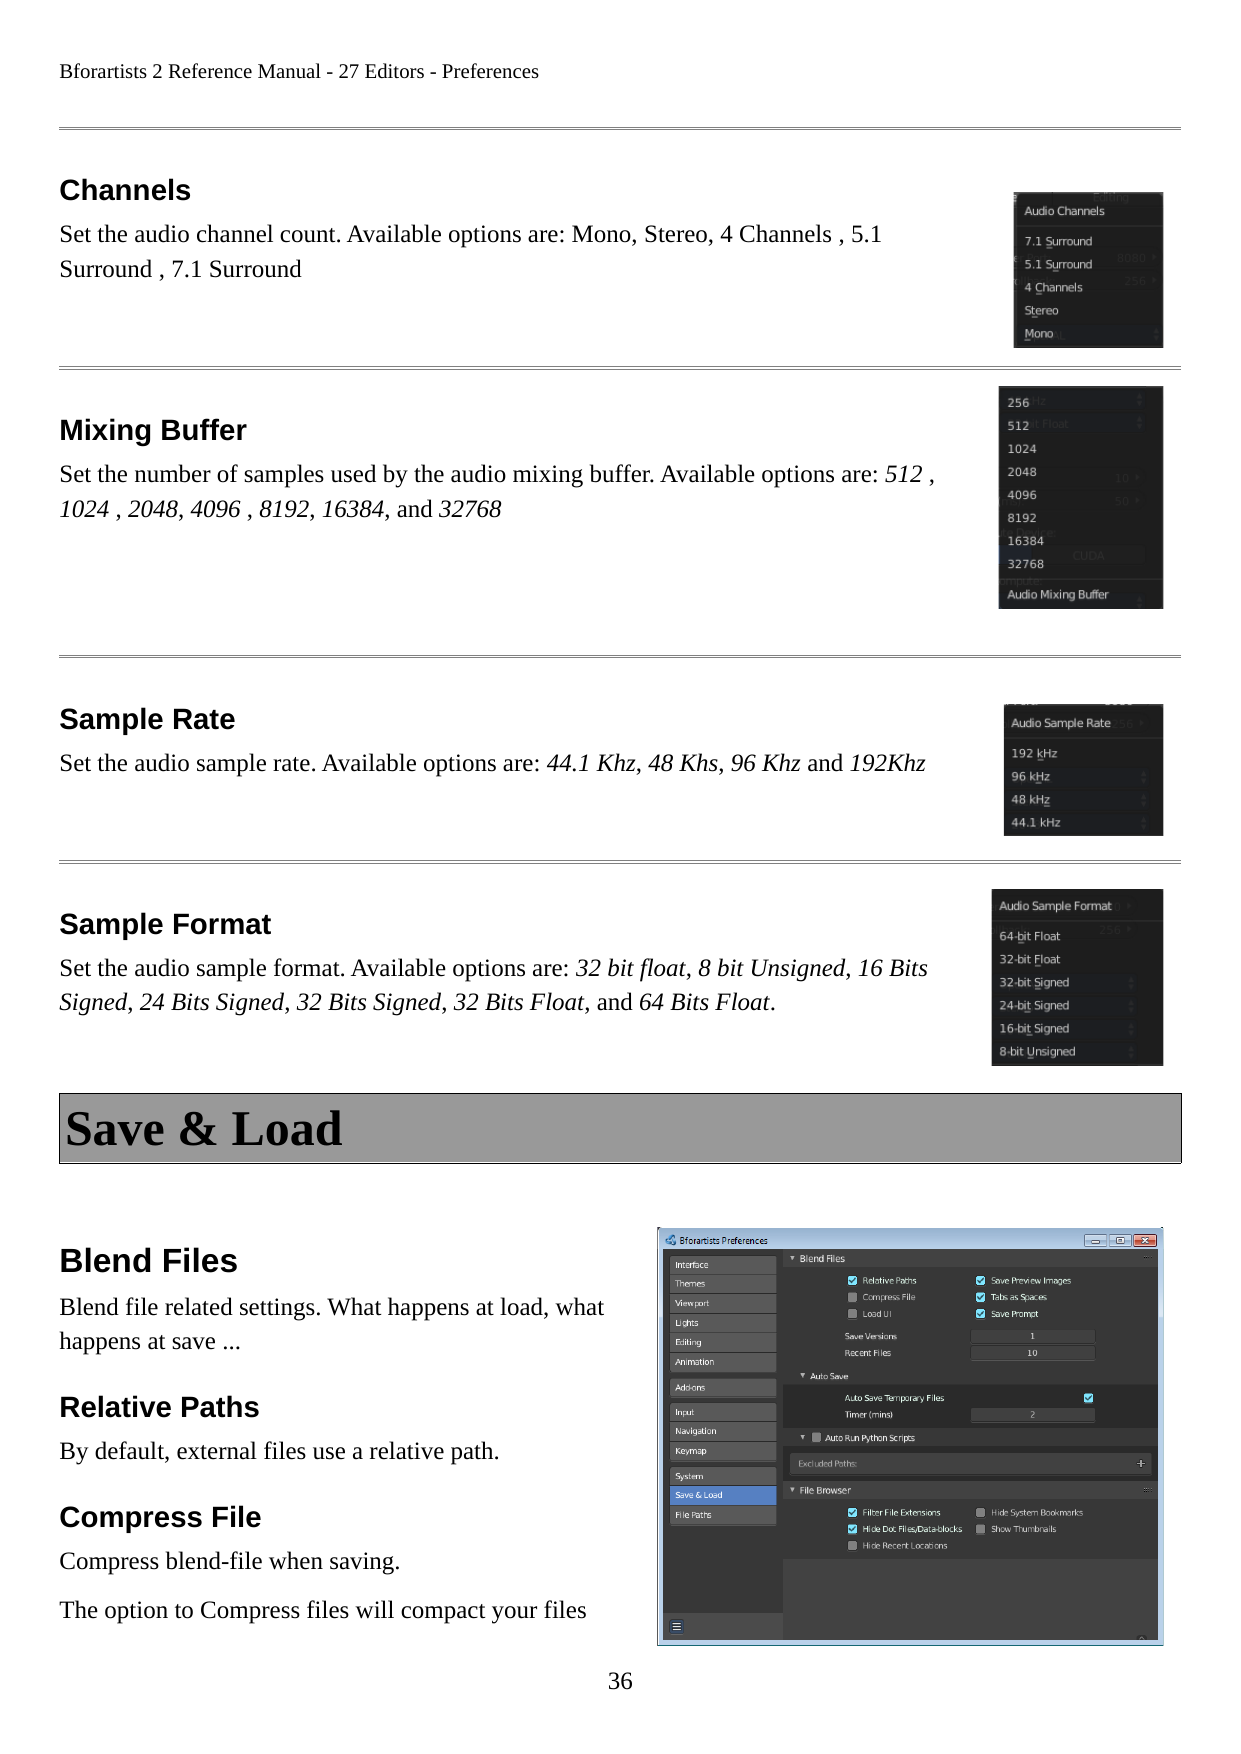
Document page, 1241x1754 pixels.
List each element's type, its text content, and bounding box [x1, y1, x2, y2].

text Set the audio sample format. Available options are: 32 bit float, 8 bit Unsigned, 16 Bits Signed, 24 Bits Signed, 32 Bits Signed, 32 Bits Float, and 64 Bits Float. [59, 953, 991, 1016]
text Set the audio sample rate. Available options are: 44.1 Khz, 48 Khs, 96 Khz and 192Khz [59, 748, 1003, 777]
picture [657, 1227, 1164, 1646]
subtitle Sample Format [59, 907, 991, 940]
subtitle [1164, 1241, 1181, 1279]
subtitle [1164, 1390, 1181, 1424]
text Set the number of samples used by the audio mixing buffer. Available options are: 512 , 1024 , 2048, 4096 , 8192, 16384, and 32768 [59, 459, 998, 522]
subtitle Blend Files [59, 1241, 657, 1279]
subtitle Relative Paths [59, 1390, 657, 1424]
subtitle Channels [59, 173, 1181, 207]
subtitle Mixing Buffer [59, 413, 998, 447]
subtitle [1164, 907, 1181, 940]
text Set the audio channel count. Available options are: Mono, Stereo, 4 Channels , 5.1 Surround , 7.1 Surround [59, 219, 1013, 283]
picture [991, 889, 1164, 1066]
table_header Save & Load [60, 1094, 1181, 1162]
picture [998, 386, 1164, 609]
subtitle Compress File [59, 1500, 657, 1534]
picture [1003, 704, 1164, 836]
text Compress blend-file when saving. [59, 1546, 657, 1575]
text By default, external files use a relative path. [59, 1436, 657, 1465]
subtitle Sample Rate [59, 702, 1181, 735]
subtitle [1164, 413, 1181, 447]
text The option to Compress files will compact your files [59, 1595, 657, 1624]
text Blend file related settings. What happens at load, what happens at save ... [59, 1292, 657, 1355]
subtitle [1164, 1500, 1181, 1534]
picture [1013, 192, 1164, 348]
